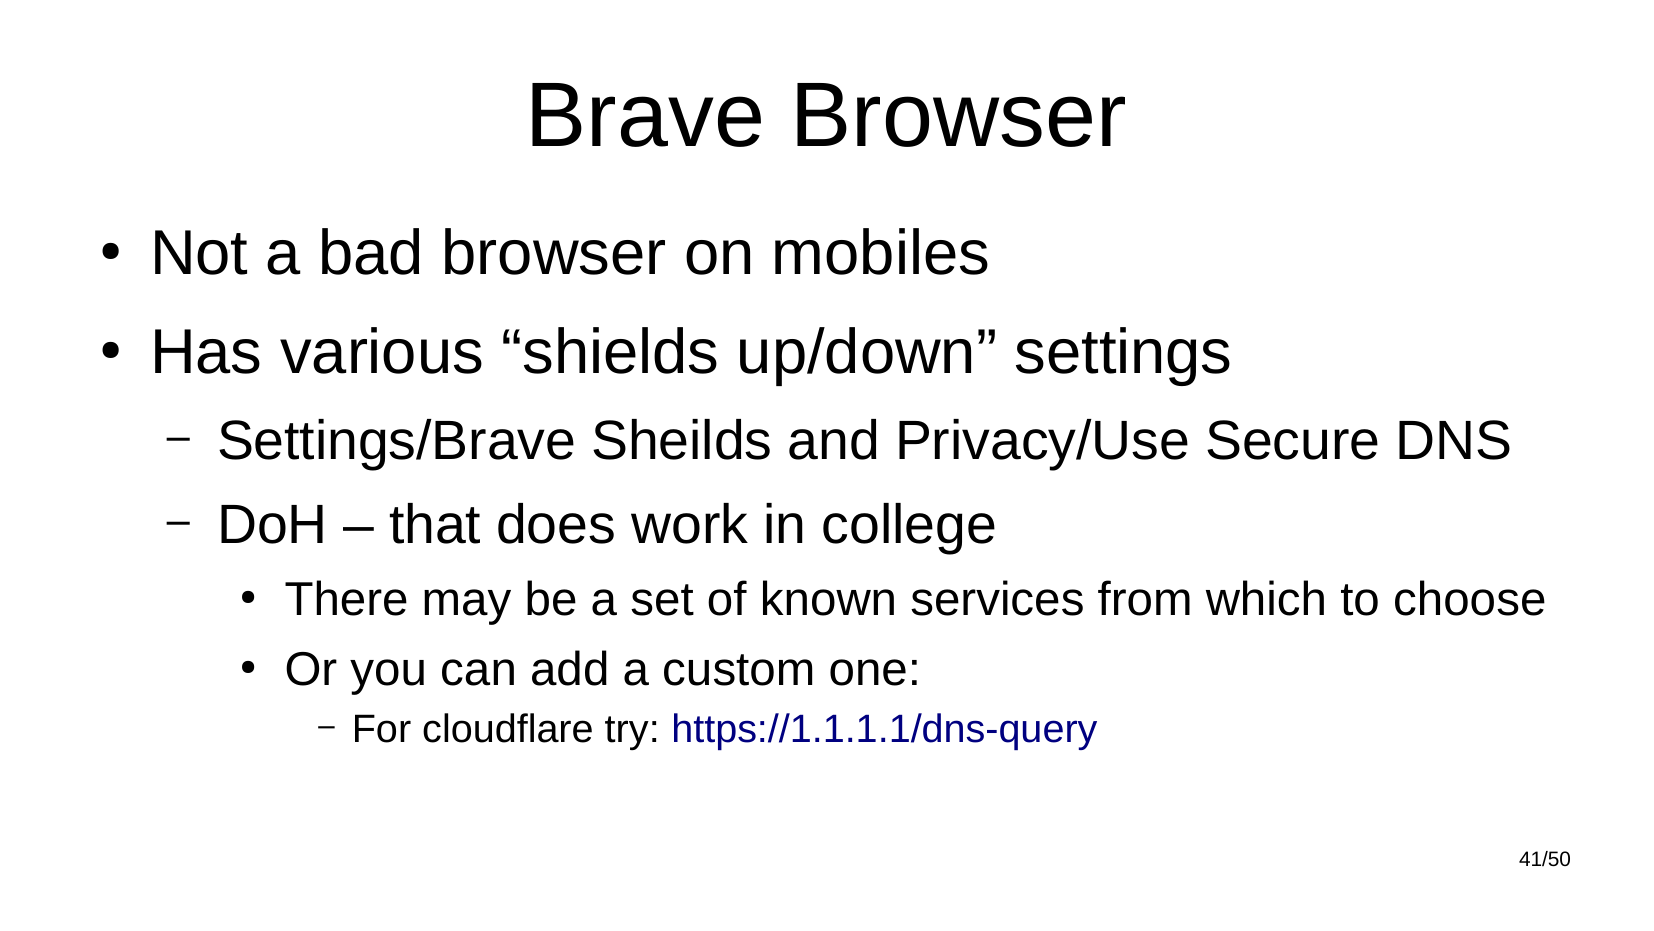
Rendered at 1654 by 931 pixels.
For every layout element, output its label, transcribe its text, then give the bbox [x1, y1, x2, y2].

title Brave Browser [82, 37, 1571, 193]
list Not a bad browser on mobiles Has various “shields up/down” settings Settings/Brave Sheilds and Privacy/Use Secure DNS DoH – that does work in college There may be a set of known services from which to choose Or you can add a custom one: For cloudflare try: https://1.1.1.1/dns-query [82, 217, 1571, 758]
